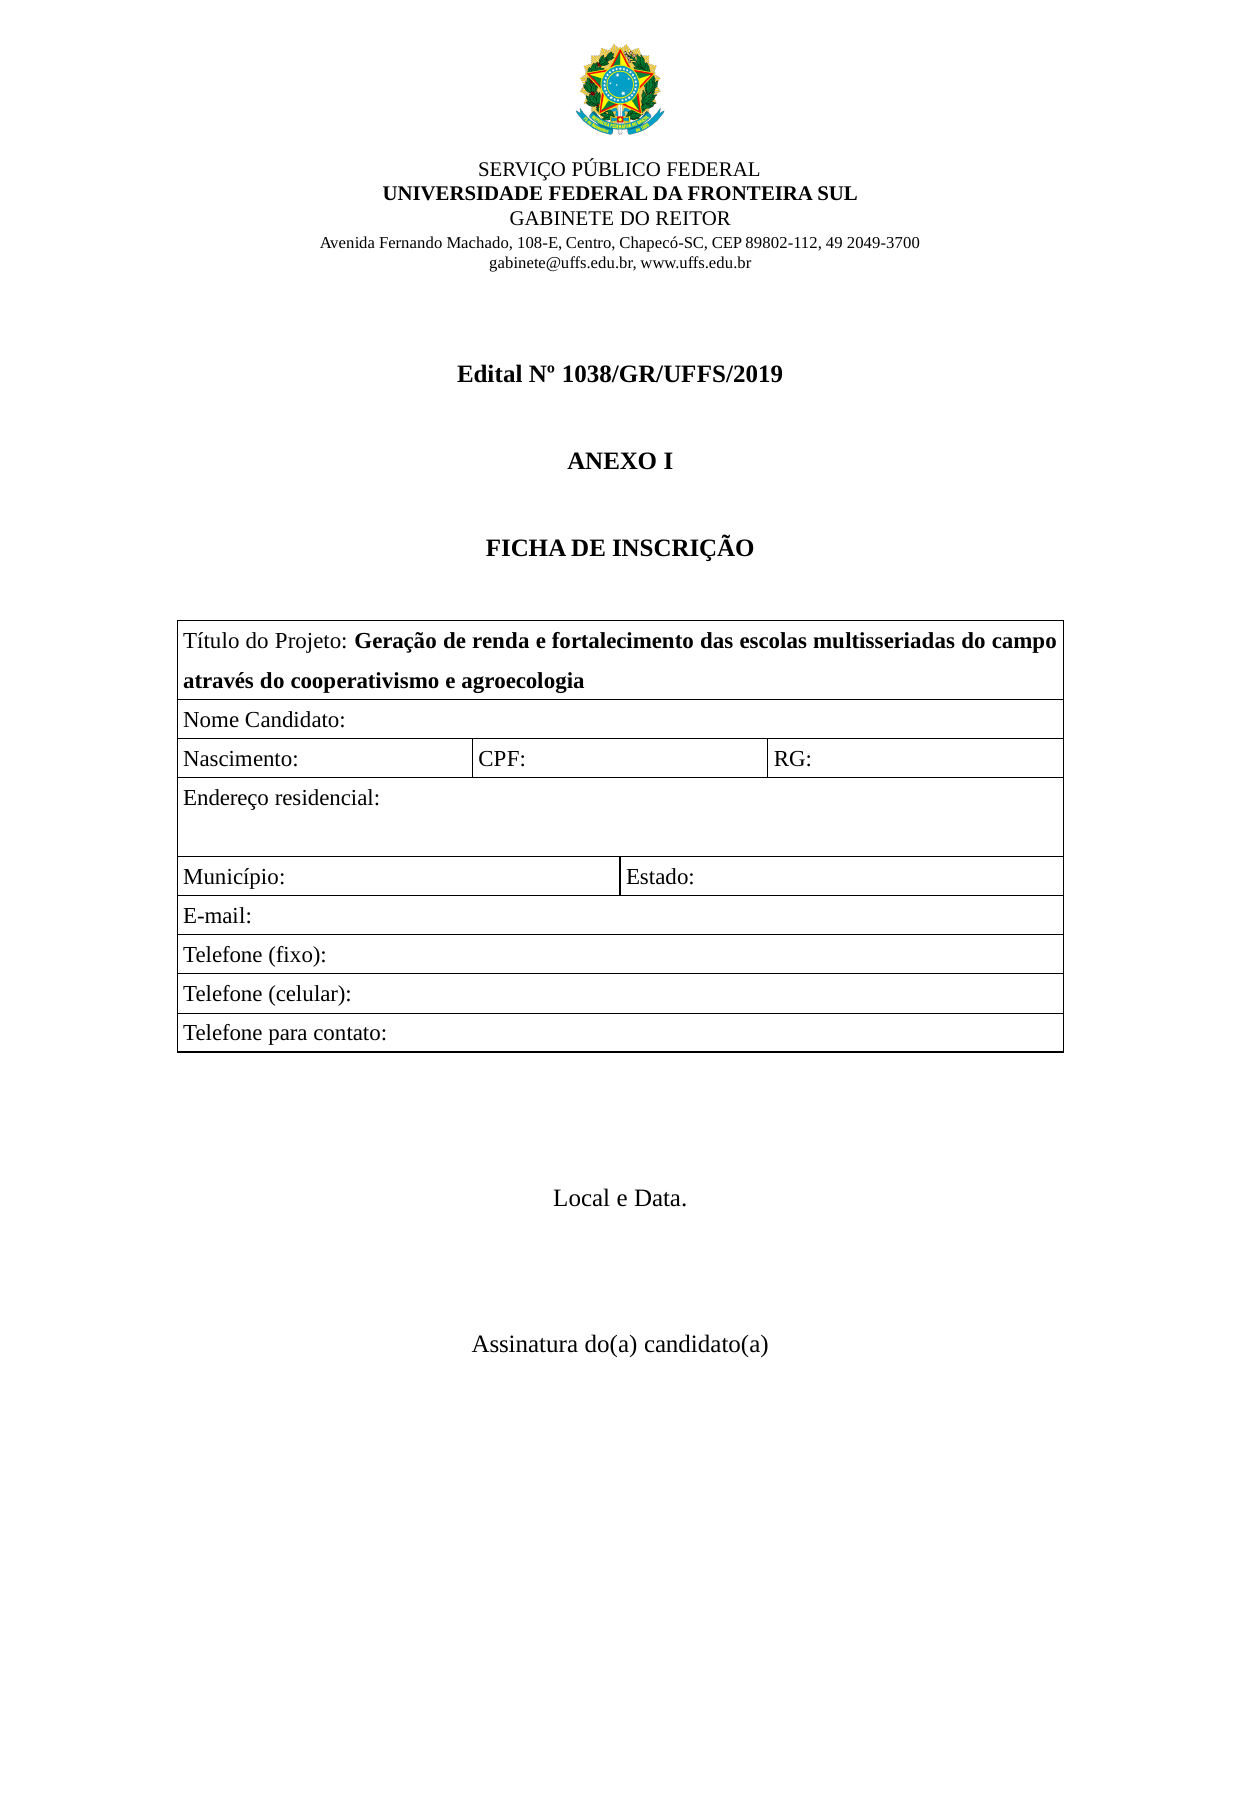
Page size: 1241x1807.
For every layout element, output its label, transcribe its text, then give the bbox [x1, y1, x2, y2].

table_cell Telefone para contato: [178, 1014, 1063, 1051]
table_cell RG: [768, 739, 1063, 777]
text Edital Nº 1038/GR/UFFS/2019 [177, 359, 1063, 388]
picture [638, 117, 650, 123]
table_cell Município: [178, 857, 619, 895]
picture [575, 44, 665, 135]
table_cell Estado: [621, 857, 1063, 895]
table_cell Nome Candidato: [178, 700, 1063, 738]
text Assinatura do(a) candidato(a) [177, 1328, 1063, 1358]
text ANEXO I [177, 446, 1063, 475]
table_cell Endereço residencial: [178, 778, 1063, 856]
table_cell CPF: [473, 739, 767, 777]
table_header Título do Projeto: Geração de renda e fortalecimento das escolas multisseriadas do campo através do cooperativismo e agroecologia [178, 621, 1063, 699]
table_cell Telefone (fixo): [178, 935, 1063, 973]
table_cell Nascimento: [178, 739, 472, 777]
text FICHA DE INSCRIÇÃO [177, 533, 1063, 562]
table_cell Telefone (celular): [178, 974, 1063, 1012]
text Local e Data. [177, 1183, 1063, 1212]
table_cell E-mail: [178, 896, 1063, 934]
